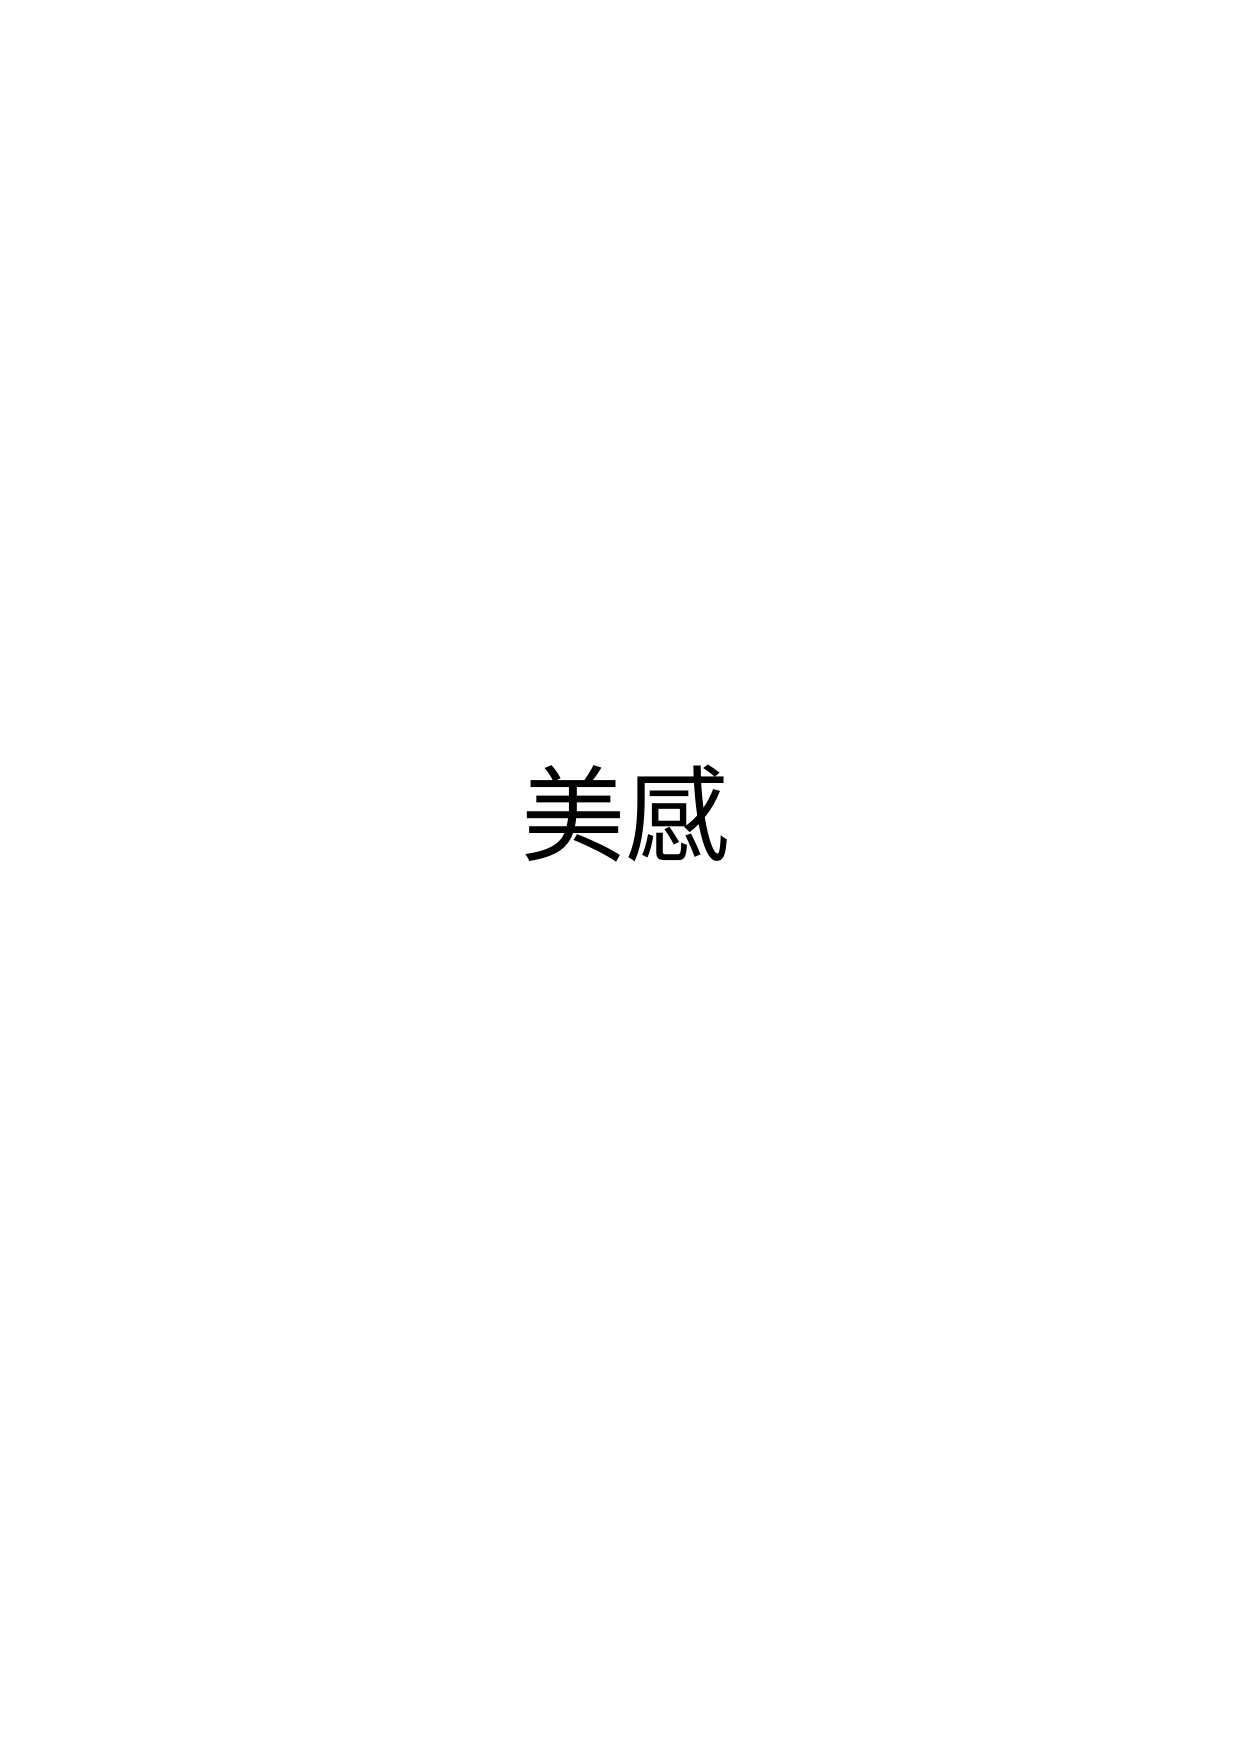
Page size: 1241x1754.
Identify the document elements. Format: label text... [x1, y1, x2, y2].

subtitle 美感 [198, 714, 1053, 902]
